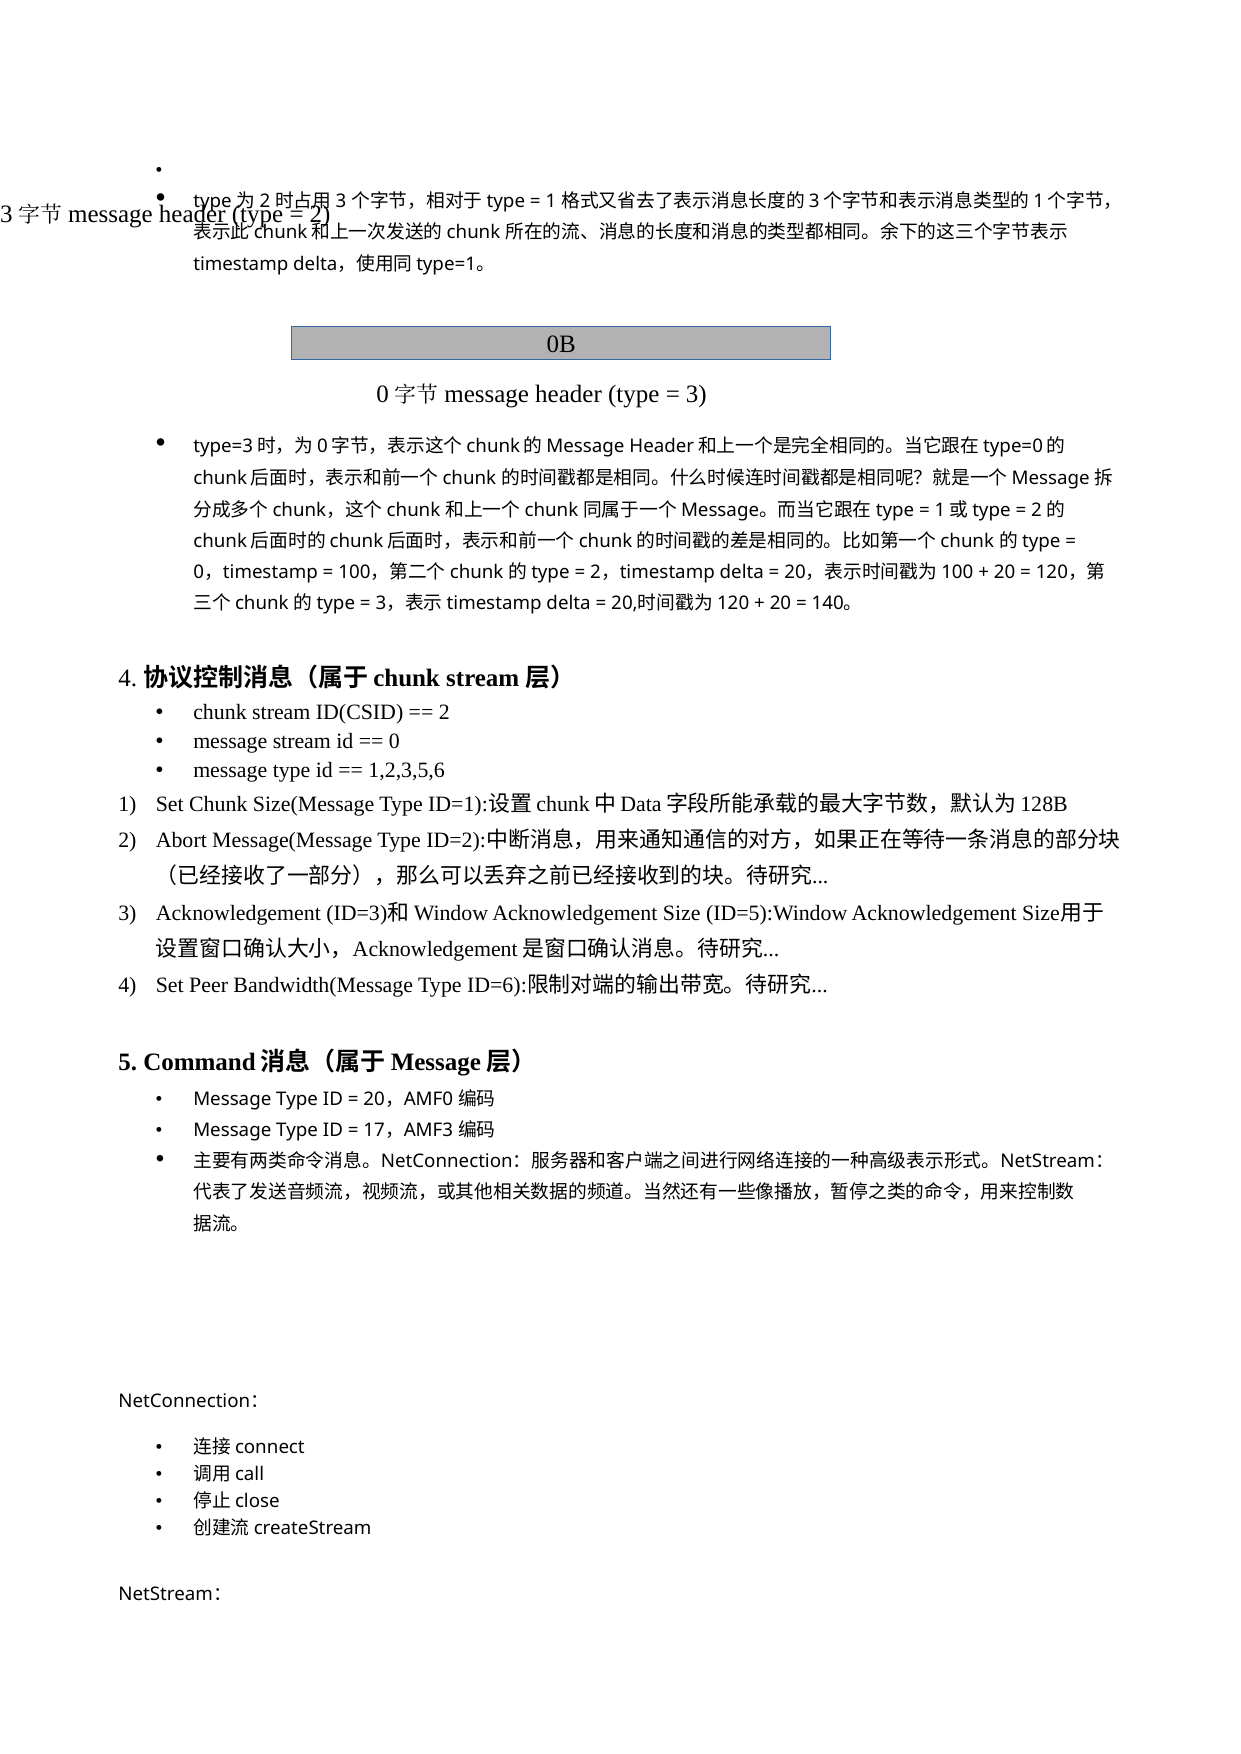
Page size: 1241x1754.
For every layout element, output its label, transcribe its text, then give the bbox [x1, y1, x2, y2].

list Message Type ID = 17，AMF3 编码 [156, 1114, 1122, 1142]
list message stream id == 0 [156, 728, 1122, 753]
list 主要有两类命令消息。NetConnection：服务器和客户端之间进行网络连接的一种高级表示形式。NetStream：代表了发送音频流，视频流，或其他相关数据的频道。当然还有一些像播放，暂停之类的命令，用来控制数 据流。 [156, 1146, 1122, 1235]
list 连接 connect [156, 1431, 1122, 1458]
list 调用 call [156, 1458, 1122, 1486]
list Acknowledgement (ID=3)和Window Acknowledgement Size (ID=5):Window Acknowledgement Size⽤于设置窗⼝确认⼤⼩，Acknowledgement是窗⼝确认消息。待研究... [118, 894, 1122, 963]
list 停止 close [156, 1486, 1122, 1513]
text NetConnection： [118, 1386, 1122, 1413]
list Set Chunk Size(Message Type ID=1):设置chunk中Data字段所能承载的最⼤字节数，默认为128B [118, 786, 1122, 817]
text 5. Command消息（属于Message层） [118, 1041, 1122, 1078]
list 创建流 createStream [156, 1513, 1122, 1540]
list Set Peer Bandwidth(Message Type ID=6):限制对端的输出带宽。待研究... [118, 967, 1122, 999]
list chunk stream ID(CSID) == 2 [156, 699, 1122, 724]
list type 为 2 时占用 3 个字节，相对于 type = 1 格式又省去了表示消息长度的3个字节和表示消息类型的1个字节，表示此 chunk和上一次发送的 chunk 所在的流、消息的长度和消息的类型都相同。余下的这三个字节表示 timestamp delta，使用同type=1。 [156, 185, 1122, 276]
text 4. 协议控制消息（属于chunk stream 层） [118, 657, 1122, 693]
list Abort Message(Message Type ID=2):中断消息，用来通知通信的对方，如果正在等待一条消息的部分块（已经接收了一部分），那么可以丢弃之前已经接收到的块。待研究... [118, 822, 1122, 890]
list message type id == 1,2,3,5,6 [156, 757, 1122, 782]
text NetStream： [118, 1579, 1122, 1606]
list Message Type ID = 20，AMF0 编码 [156, 1083, 1122, 1110]
list type=3时，为0字节，表示这个chunk的Message Header和上一个是完全相同的。当它跟在type=0的chunk后面时，表示和前一个 chunk 的时间戳都是相同。什么时候连时间戳都是相同呢？就是一个 Message 拆分成多个 chunk，这个 chunk 和上一个 chunk 同属于一个 Message。而当它跟在 type = 1或 type = 2 的chunk后面时的chunk后面时，表示和前一个 chunk的时间戳的差是相同的。比如第一个 chunk 的 type = 0，timestamp = 100，第二个 chunk 的 type = 2，timestamp delta = 20，表示时间戳为 100 + 20 = 120，第三个 chunk 的 type = 3，表示 timestamp delta = 20,时间戳为 120 + 20 = 140。 [156, 431, 1122, 615]
